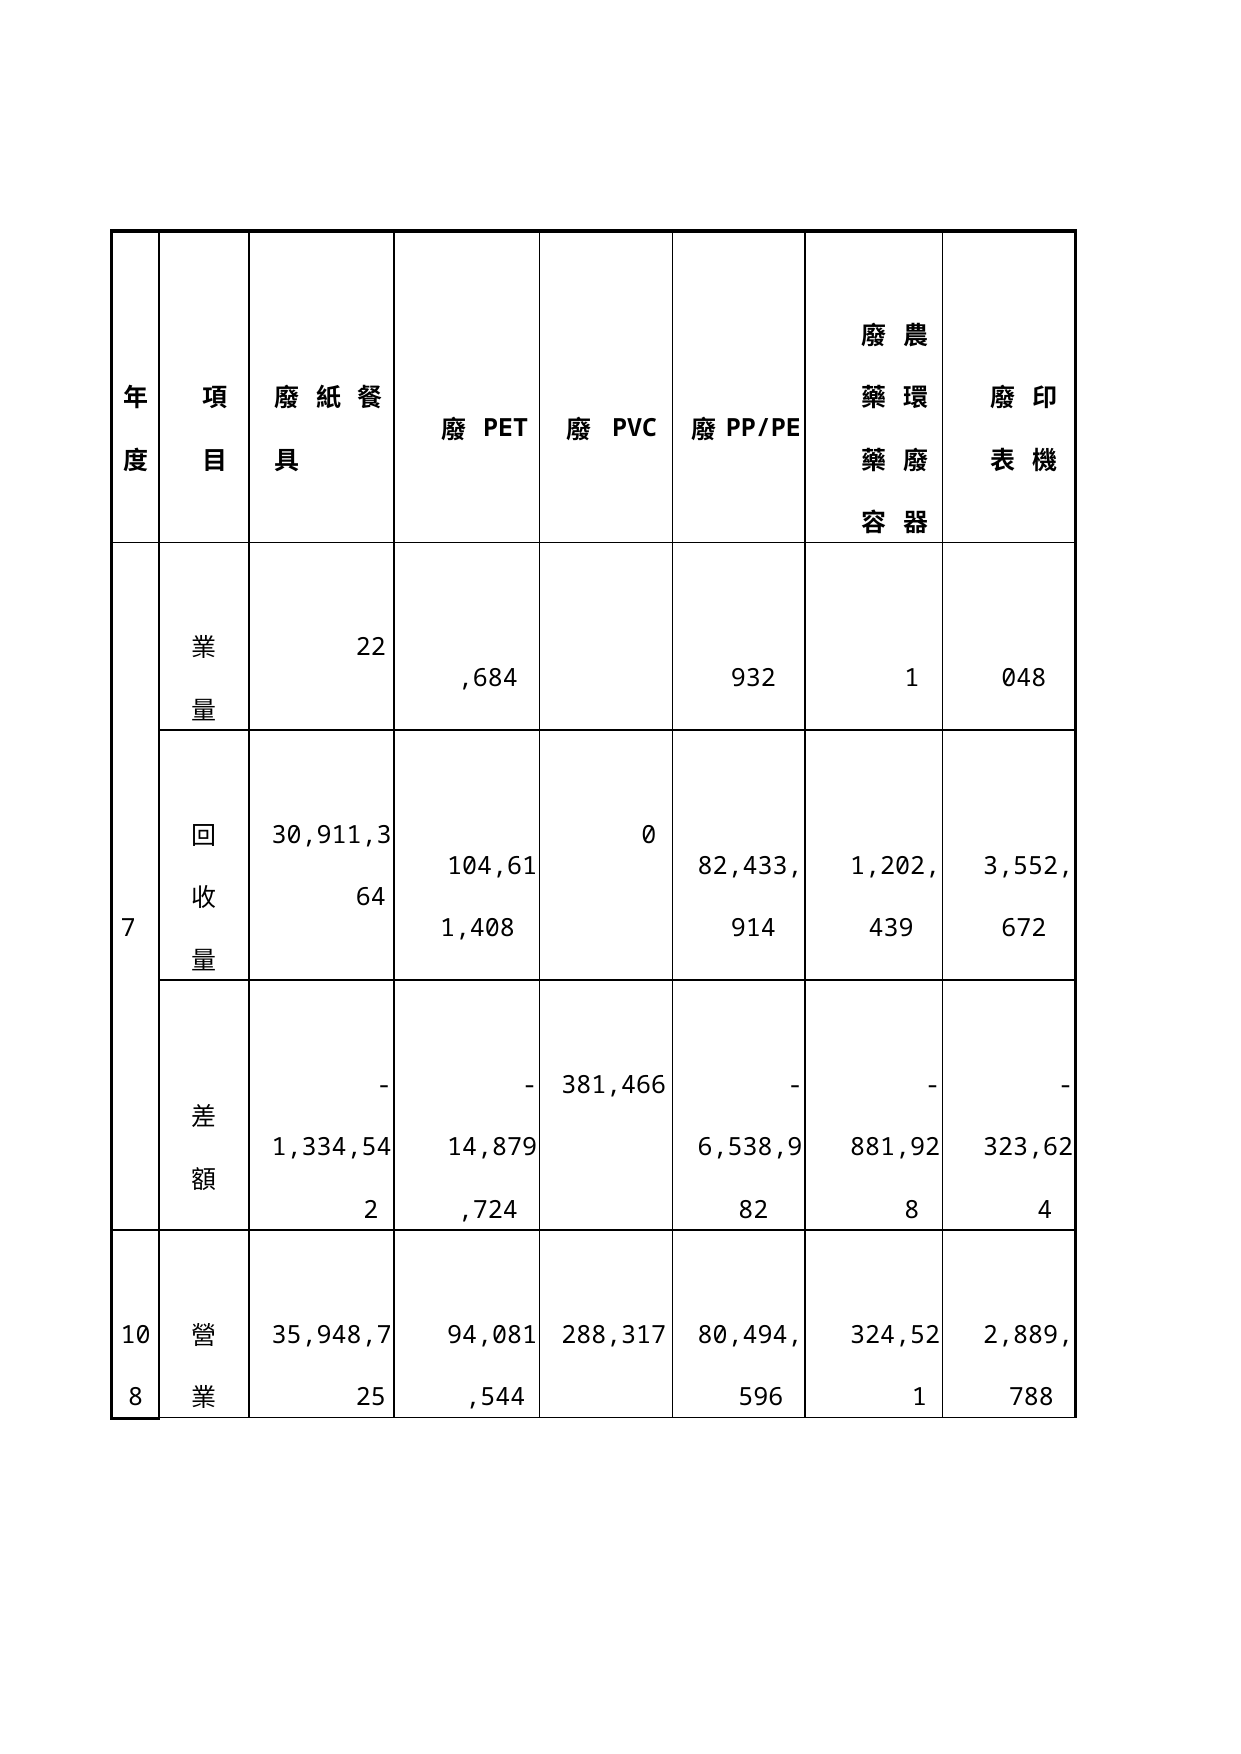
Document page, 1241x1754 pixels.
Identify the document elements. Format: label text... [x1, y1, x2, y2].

table_header 廢PET [395, 233, 539, 542]
table_cell 2,889,788 [943, 1231, 1074, 1417]
table_cell 回收量 [160, 731, 248, 979]
table_header 廢紙餐具 [250, 233, 393, 542]
table_cell -881,928 [806, 981, 942, 1229]
table_header 廢印表機 [943, 233, 1074, 542]
table_cell -6,538,982 [673, 981, 804, 1229]
table_cell 30,911,364 [250, 731, 393, 979]
table_header 廢PVC [540, 233, 672, 542]
table_header 廢農藥環藥廢容器 [806, 233, 942, 542]
table_cell ,684 [395, 543, 539, 729]
table_cell 82,433,914 [673, 731, 804, 979]
table_cell 932 [673, 543, 804, 729]
table_cell 22 [250, 543, 393, 729]
table_cell 營業 [160, 1231, 248, 1417]
table_cell -323,624 [943, 981, 1074, 1229]
table_cell -14,879,724 [395, 981, 539, 1229]
table_cell 381,466 [540, 981, 672, 1229]
table_cell 差額 [160, 981, 248, 1229]
table_cell 048 [943, 543, 1074, 729]
table_cell 104,611,408 [395, 731, 539, 979]
table_cell 1 [806, 543, 942, 729]
table_cell 7 [113, 543, 158, 1229]
table_cell [540, 543, 672, 729]
table_cell 94,081,544 [395, 1231, 539, 1417]
table_header 項目 [160, 233, 248, 542]
table_cell -1,334,542 [250, 981, 393, 1229]
table_header 年度 [113, 233, 158, 542]
table_cell 3,552,672 [943, 731, 1074, 979]
table_cell 108 [113, 1231, 158, 1417]
table_cell 1,202,439 [806, 731, 942, 979]
table_header 廢PP/PE [673, 233, 804, 542]
table_cell 業量 [160, 543, 248, 729]
table_cell 0 [540, 731, 672, 979]
table_cell 288,317 [540, 1231, 672, 1417]
table_cell 35,948,725 [250, 1231, 393, 1417]
table_cell 324,521 [806, 1231, 942, 1417]
table_cell 80,494,596 [673, 1231, 804, 1417]
